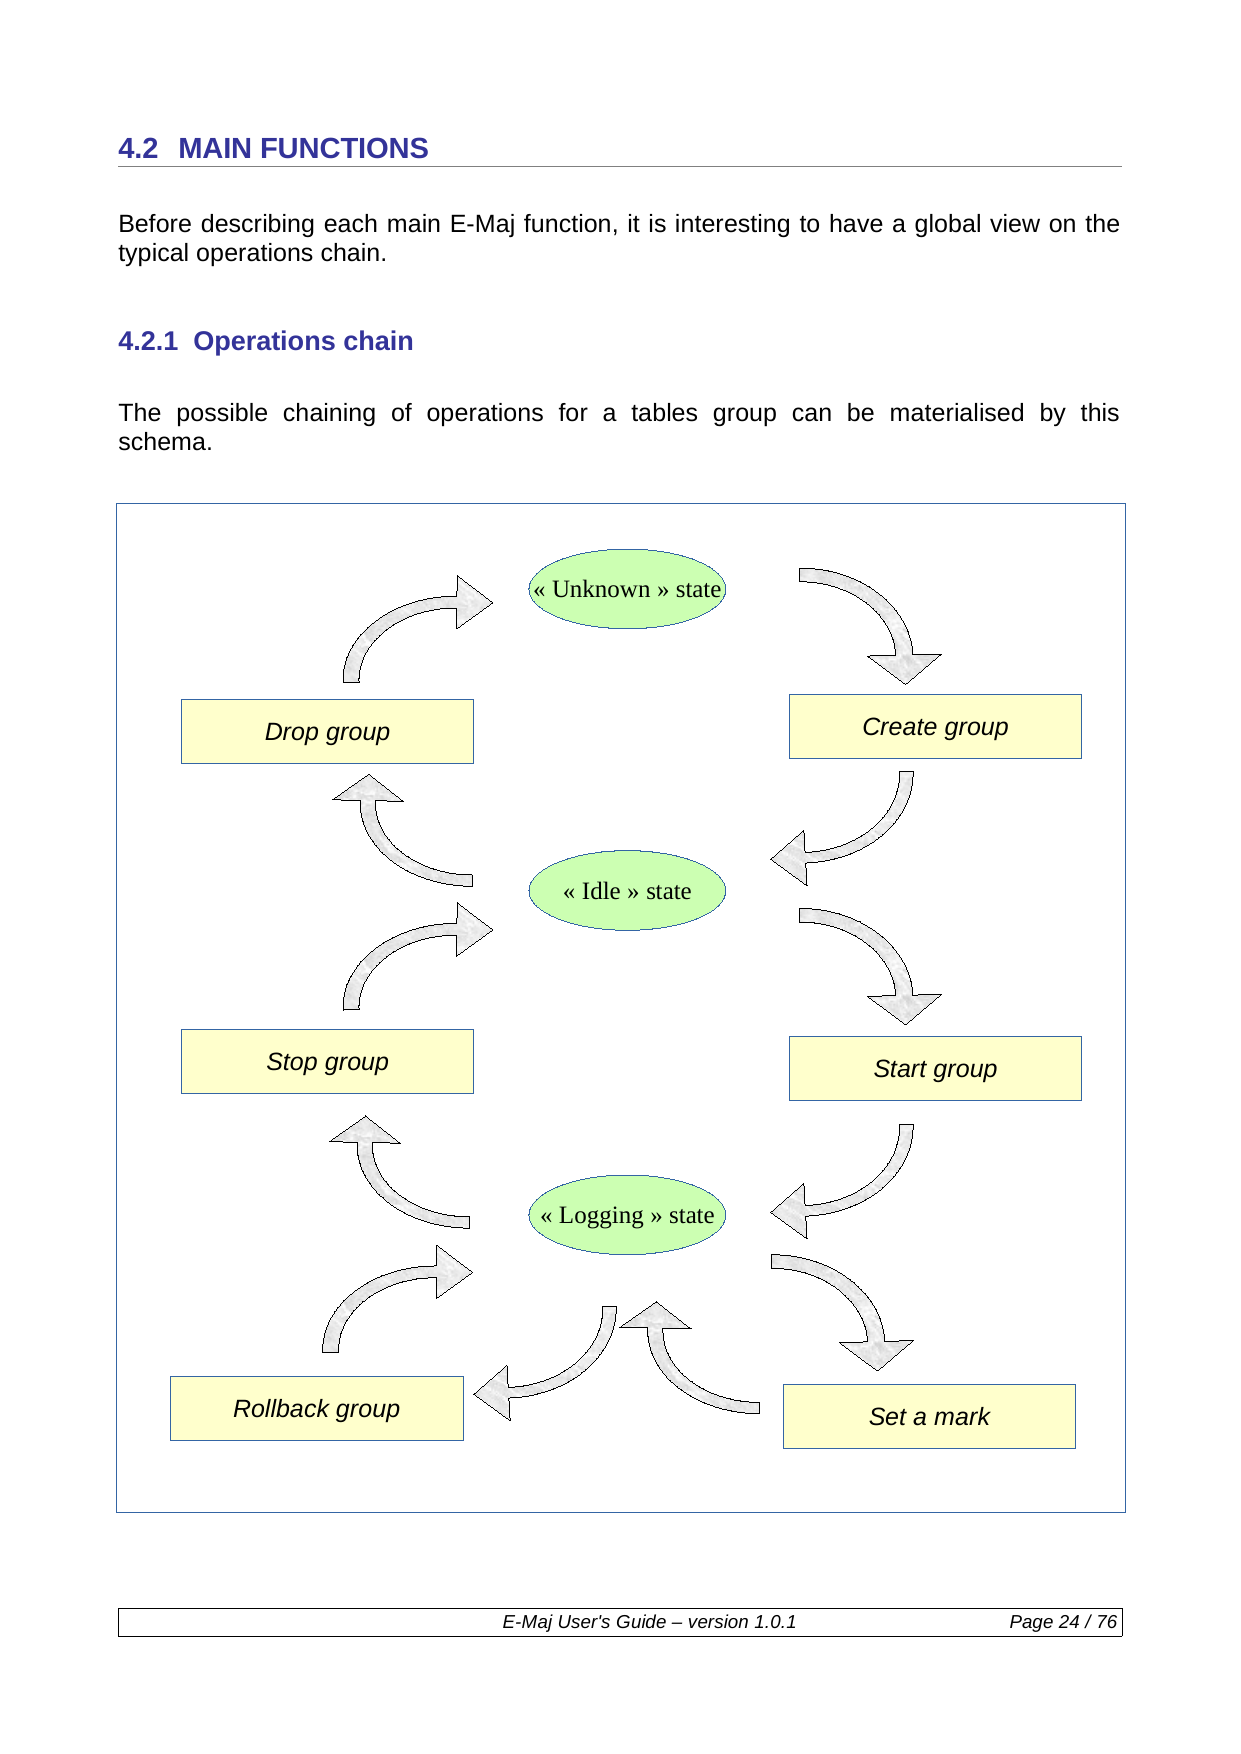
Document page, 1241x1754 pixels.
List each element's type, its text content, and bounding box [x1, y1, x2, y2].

text The possible chaining of operations for a tables group can be materialised by this schema. [118, 398, 1122, 456]
picture [343, 903, 493, 1009]
picture [322, 1245, 473, 1352]
picture [330, 1116, 469, 1228]
text Before describing each main E-Maj function, it is interesting to have a global view on the typical operations chain. [118, 209, 1122, 267]
picture [770, 1125, 913, 1237]
picture [800, 568, 939, 684]
picture [475, 1307, 616, 1420]
picture [800, 908, 940, 1024]
subtitle Main functions [118, 131, 1122, 166]
picture [343, 575, 493, 682]
picture [620, 1301, 759, 1413]
picture [333, 774, 473, 886]
picture [770, 772, 913, 884]
picture [772, 1254, 912, 1370]
subtitle Operations chain [118, 325, 1122, 356]
